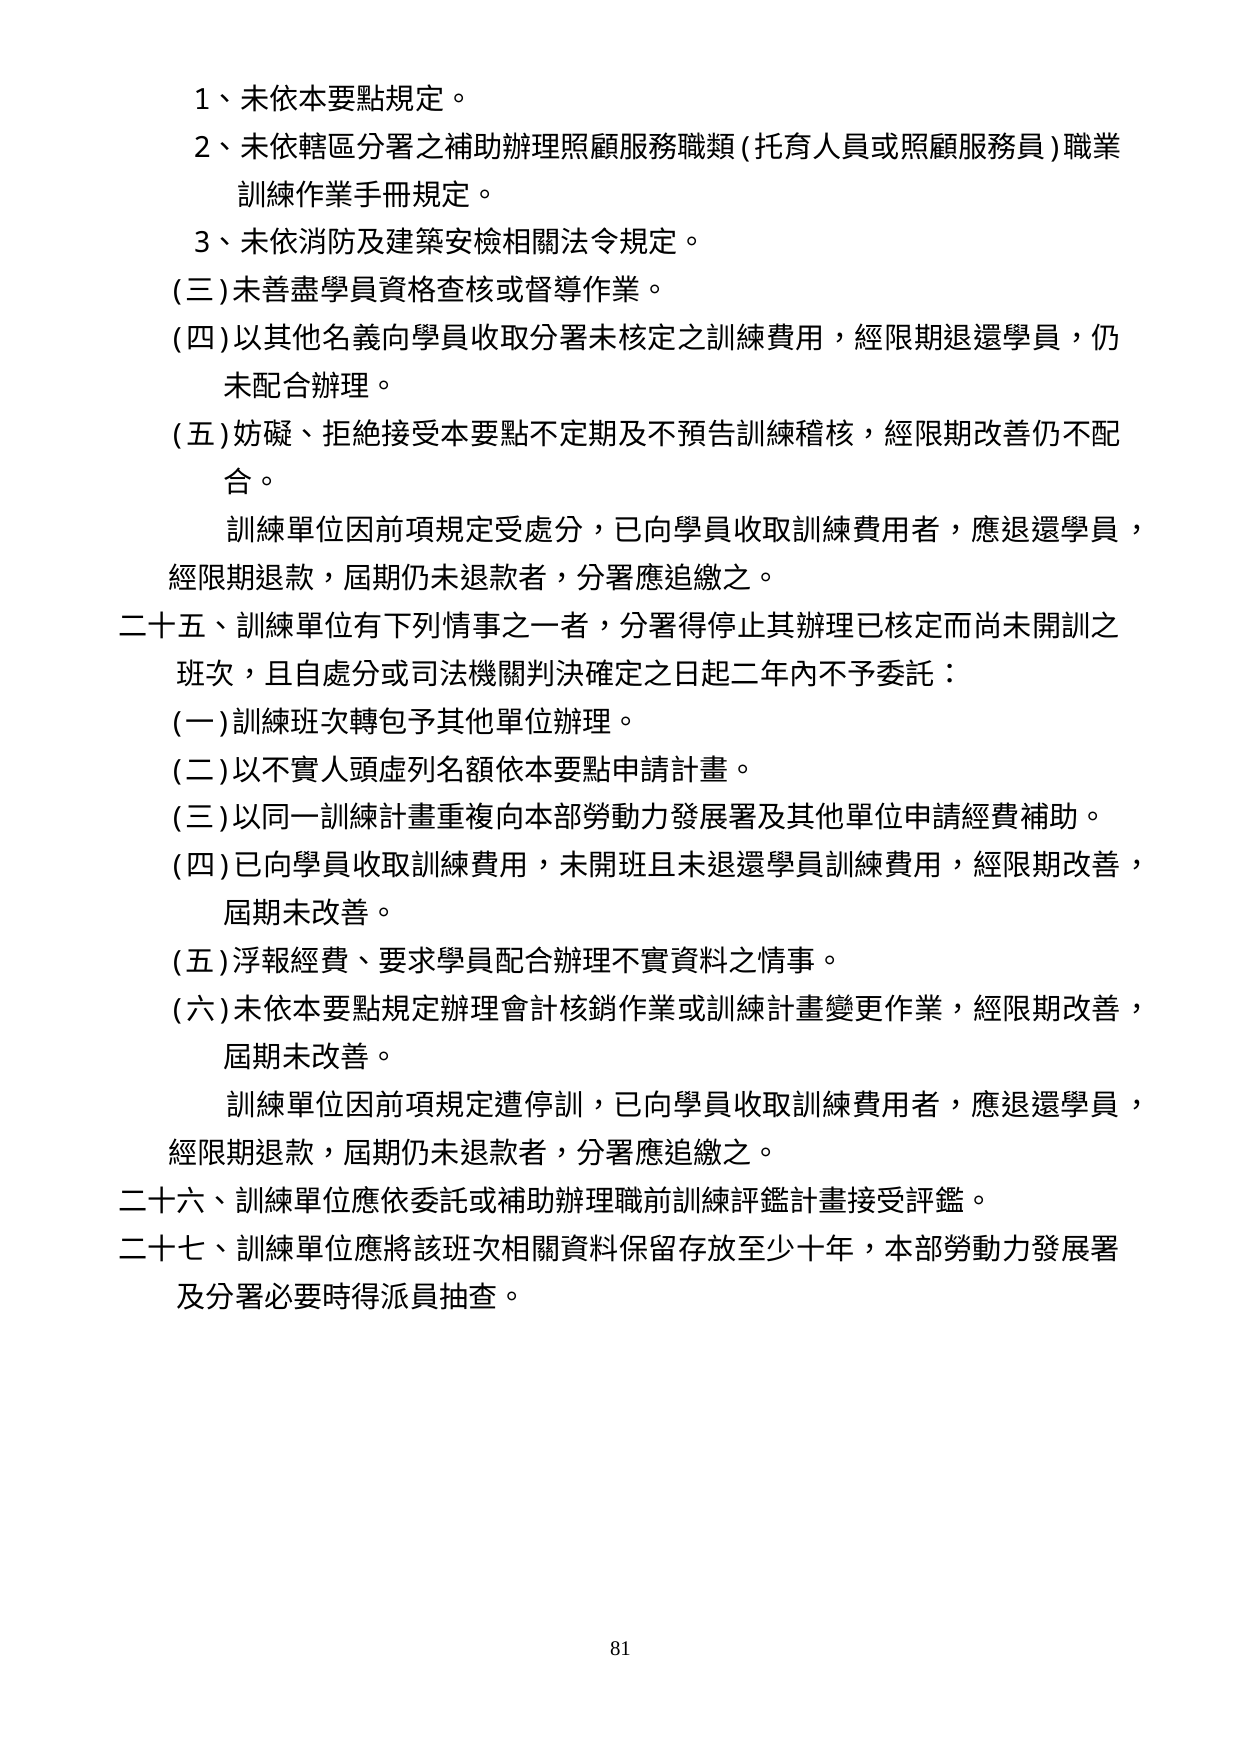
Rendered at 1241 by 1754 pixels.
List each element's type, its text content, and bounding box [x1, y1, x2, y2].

text (四)以其他名義向學員收取分署未核定之訓練費用，經限期退還學員，仍未配合辦理。 [168, 310, 1122, 406]
text (三)以同一訓練計畫重複向本部勞動力發展署及其他單位申請經費補助。 [168, 789, 1122, 837]
text (三)未善盡學員資格查核或督導作業。 [168, 262, 1122, 310]
text 二十七、訓練單位應將該班次相關資料保留存放至少十年，本部勞動力發展署及分署必要時得派員抽查。 [118, 1221, 1122, 1317]
text 訓練單位因前項規定遭停訓，已向學員收取訓練費用者，應退還學員，經限期退款，屆期仍未退款者，分署應追繳之。 [168, 1077, 1122, 1173]
text 訓練單位因前項規定受處分，已向學員收取訓練費用者，應退還學員，經限期退款，屆期仍未退款者，分署應追繳之。 [168, 502, 1122, 598]
text (六)未依本要點規定辦理會計核銷作業或訓練計畫變更作業，經限期改善，屆期未改善。 [168, 981, 1122, 1077]
text 二十六、訓練單位應依委託或補助辦理職前訓練評鑑計畫接受評鑑。 [118, 1173, 1122, 1221]
text (一)訓練班次轉包予其他單位辦理。 [168, 694, 1122, 742]
text (四)已向學員收取訓練費用，未開班且未退還學員訓練費用，經限期改善，屆期未改善。 [168, 837, 1122, 933]
text 二十五、訓練單位有下列情事之一者，分署得停止其辦理已核定而尚未開訓之班次，且自處分或司法機關判決確定之日起二年內不予委託： [118, 598, 1122, 694]
text (二)以不實人頭虛列名額依本要點申請計畫。 [168, 742, 1122, 789]
text (五)浮報經費、要求學員配合辦理不實資料之情事。 [168, 933, 1122, 981]
text 2、未依轄區分署之補助辦理照顧服務職類(托育人員或照顧服務員)職業訓練作業手冊規定。 [193, 119, 1122, 214]
text (五)妨礙、拒絶接受本要點不定期及不預告訓練稽核，經限期改善仍不配合。 [168, 406, 1122, 502]
text 1、未依本要點規定。 [193, 71, 1122, 119]
text 3、未依消防及建築安檢相關法令規定。 [193, 214, 1122, 262]
